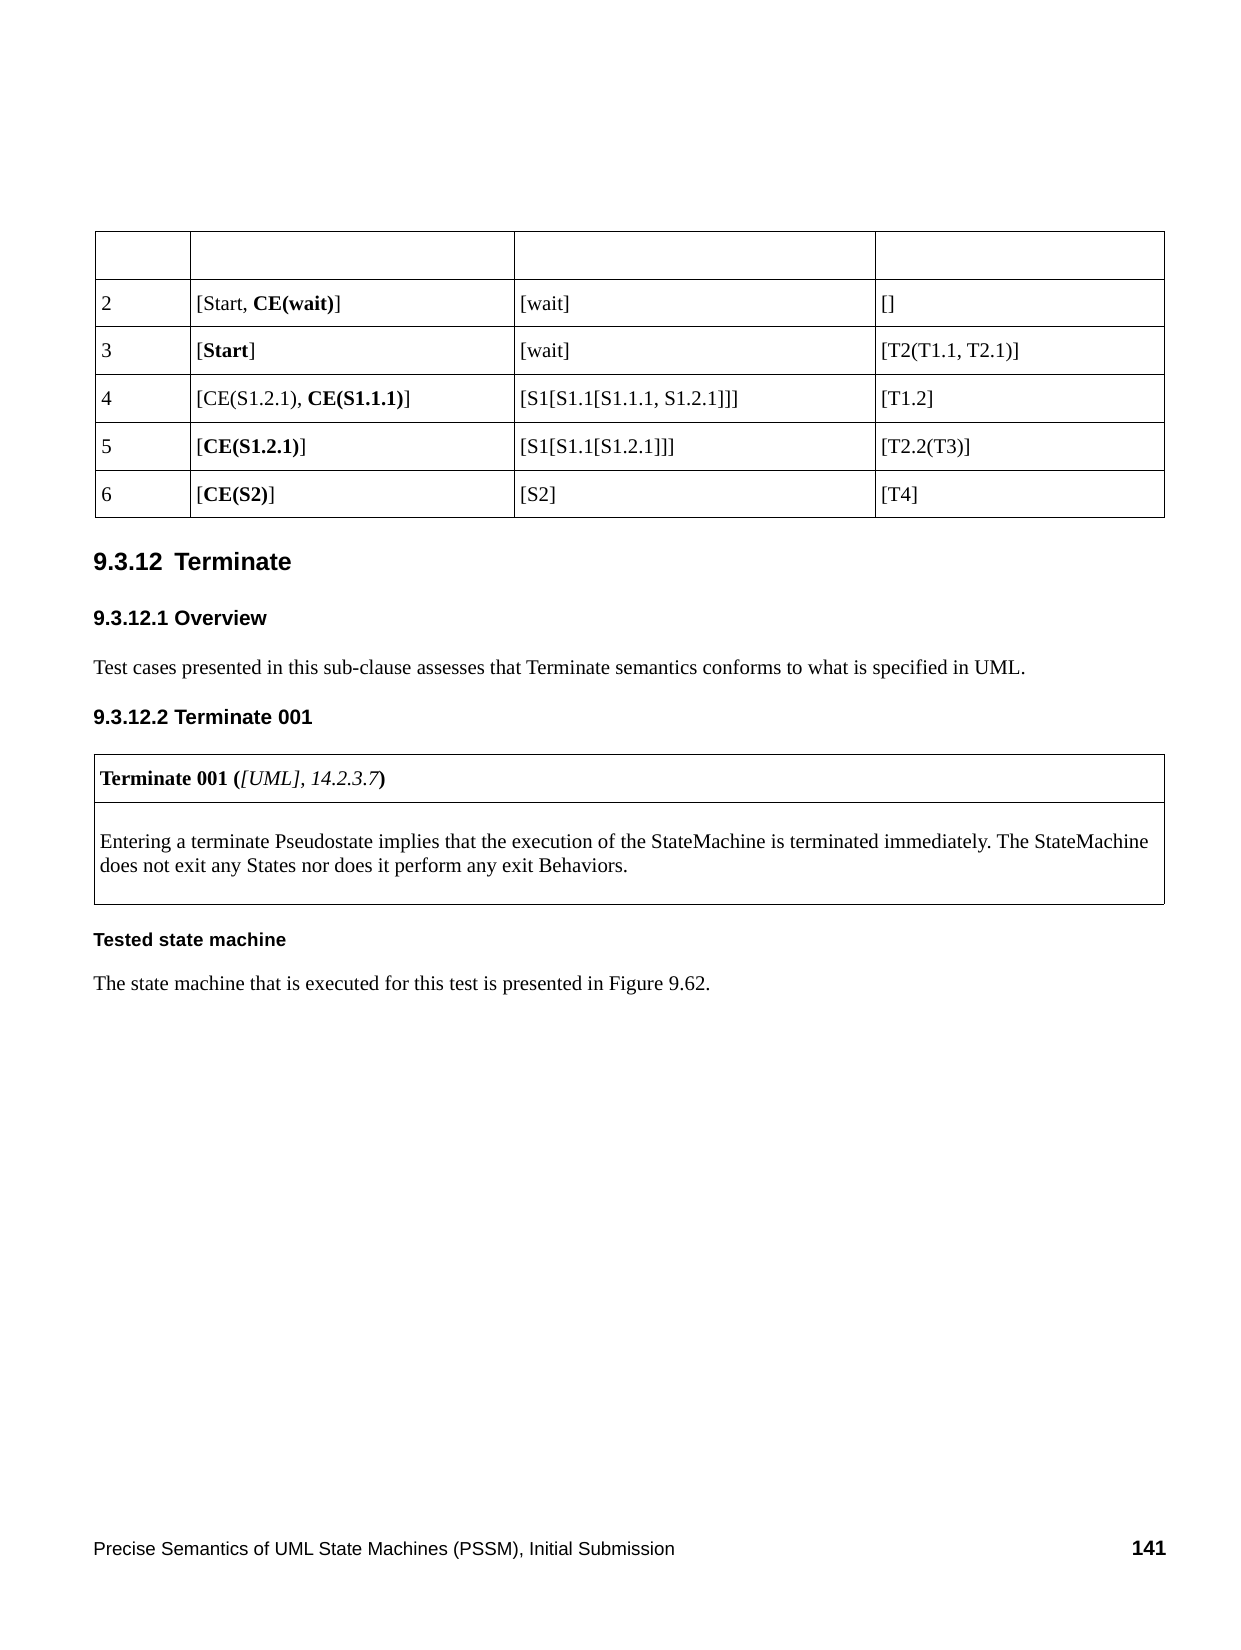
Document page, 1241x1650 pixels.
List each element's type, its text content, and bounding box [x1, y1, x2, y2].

table_cell [T2(T1.1, T2.1)] [876, 327, 1164, 374]
table_cell [T2.2(T3)] [876, 423, 1164, 469]
table_cell 2 [96, 280, 190, 326]
table_cell 5 [96, 423, 190, 469]
table_cell [T1.2] [876, 375, 1164, 422]
table_cell [S1[S1.1[S1.2.1]]] [515, 423, 875, 469]
table_cell [Start] [191, 327, 514, 374]
table_cell [T4] [876, 471, 1164, 517]
table_cell 3 [96, 327, 190, 374]
subtitle Tested state machine [93, 928, 1164, 950]
table_cell [Start, CE(wait)] [191, 280, 514, 326]
table_cell [515, 232, 875, 279]
table_header Terminate 001 ([UML], 14.2.3.7) [95, 755, 1164, 802]
subtitle Terminate 001 [93, 704, 1164, 729]
table_cell 4 [96, 375, 190, 422]
table_cell [191, 232, 514, 279]
table_cell [] [876, 280, 1164, 326]
text The state machine that is executed for this test is presented in Figure 9.62. [93, 971, 1164, 995]
subtitle Terminate [93, 547, 1164, 576]
subtitle Overview [93, 605, 1164, 630]
table_cell [CE(S1.2.1)] [191, 423, 514, 469]
table_cell [wait] [515, 327, 875, 374]
table_cell [96, 232, 190, 279]
table_cell Entering a terminate Pseudostate implies that the execution of the StateMachine is terminated immediately. The StateMachine does not exit any States nor does it perform any exit Behaviors. [95, 803, 1164, 903]
text Test cases presented in this sub-clause assesses that Terminate semantics conforms to what is specified in UML. [93, 655, 1164, 679]
table_cell 6 [96, 471, 190, 517]
table_cell [wait] [515, 280, 875, 326]
table_cell [S1[S1.1[S1.1.1, S1.2.1]]] [515, 375, 875, 422]
table_cell [CE(S1.2.1), CE(S1.1.1)] [191, 375, 514, 422]
table_cell [CE(S2)] [191, 471, 514, 517]
table_cell [876, 232, 1164, 279]
table_cell [S2] [515, 471, 875, 517]
